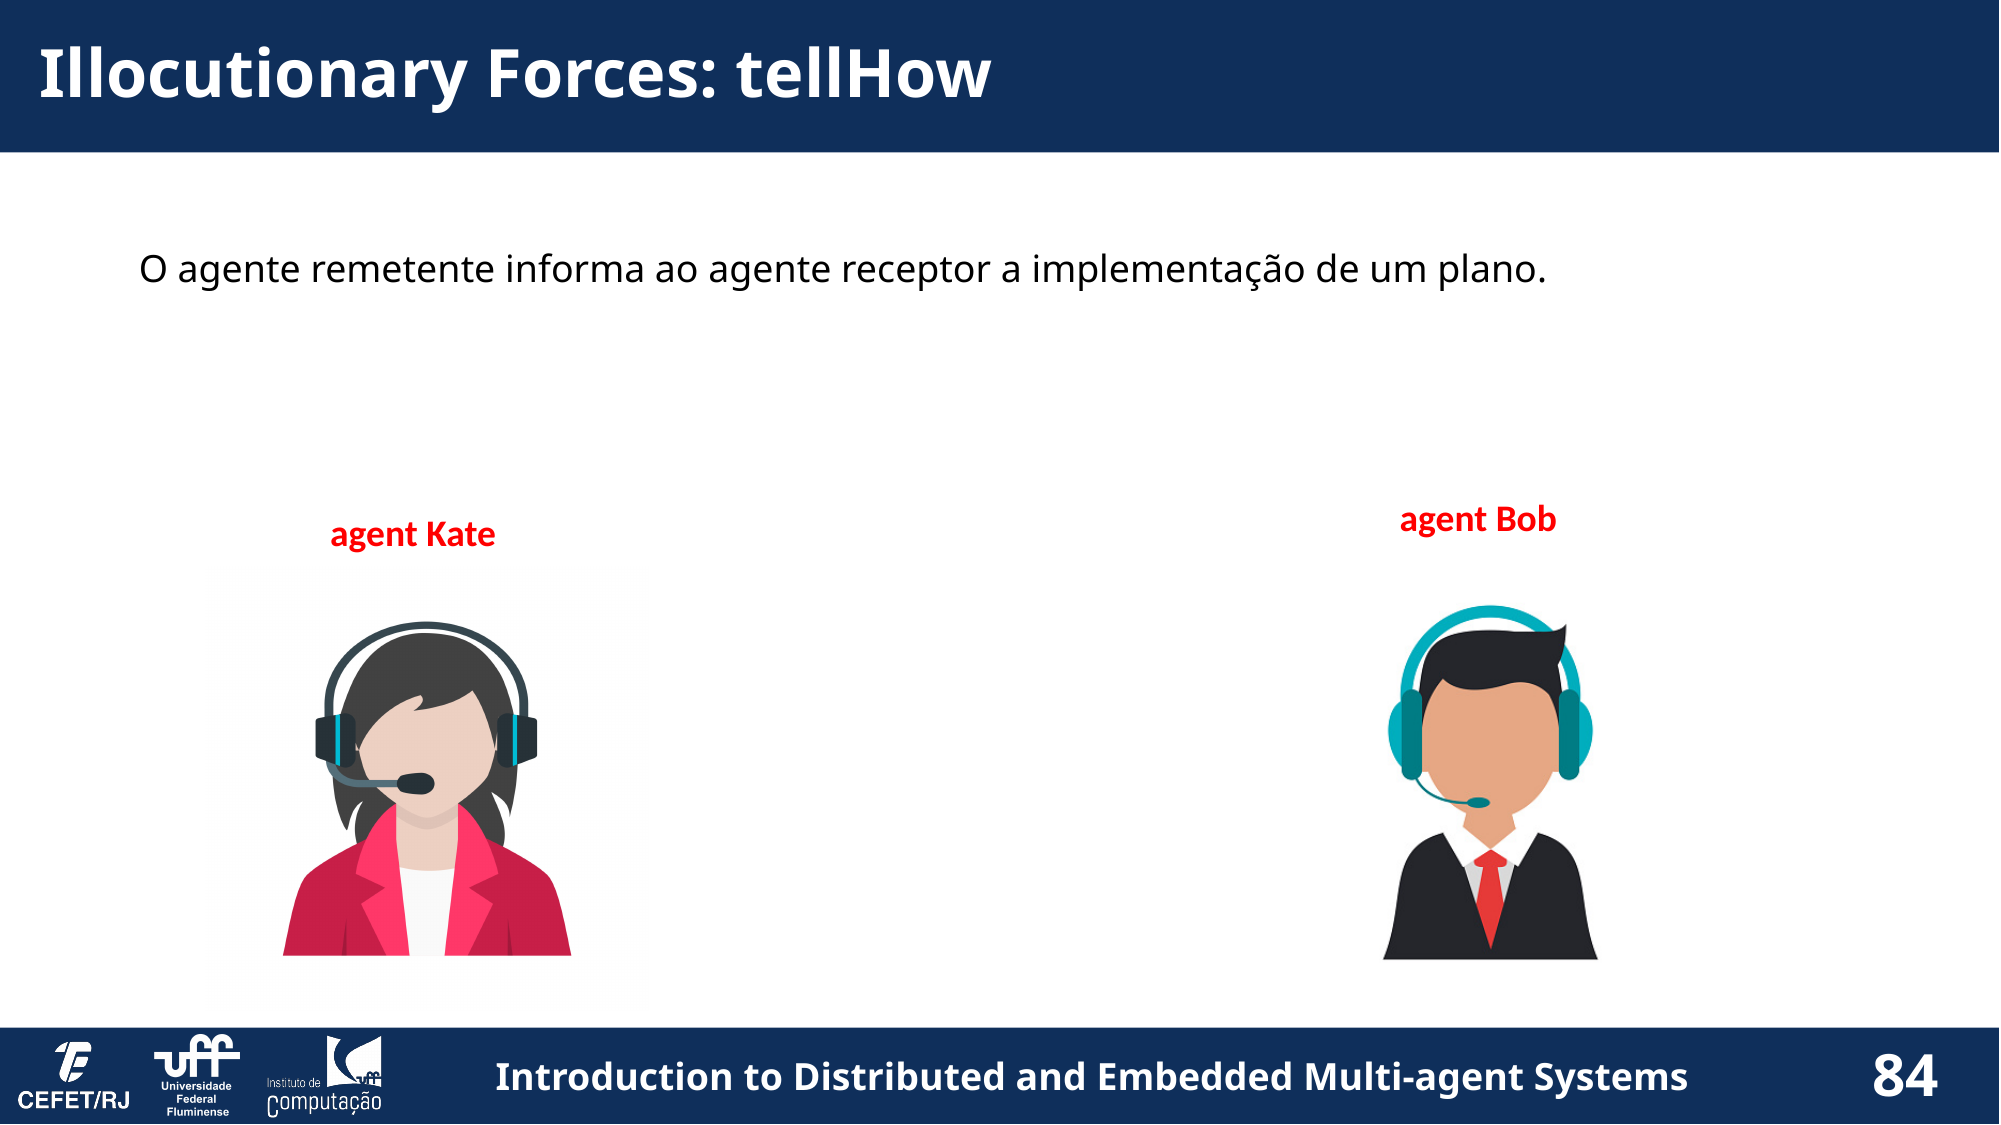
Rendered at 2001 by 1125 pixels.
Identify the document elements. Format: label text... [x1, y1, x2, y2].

text_box agent Kate [295, 501, 531, 562]
text_box O agente remetente informa ao agente receptor a implementação de um plano. [123, 237, 1771, 298]
picture [18, 1021, 129, 1125]
picture [265, 1033, 383, 1118]
picture [153, 1033, 241, 1121]
text_box Illocutionary Forces: tellHow [25, 23, 1999, 119]
picture [1268, 560, 1713, 1005]
text_box agent Bob [1360, 486, 1596, 547]
picture [205, 566, 649, 1011]
